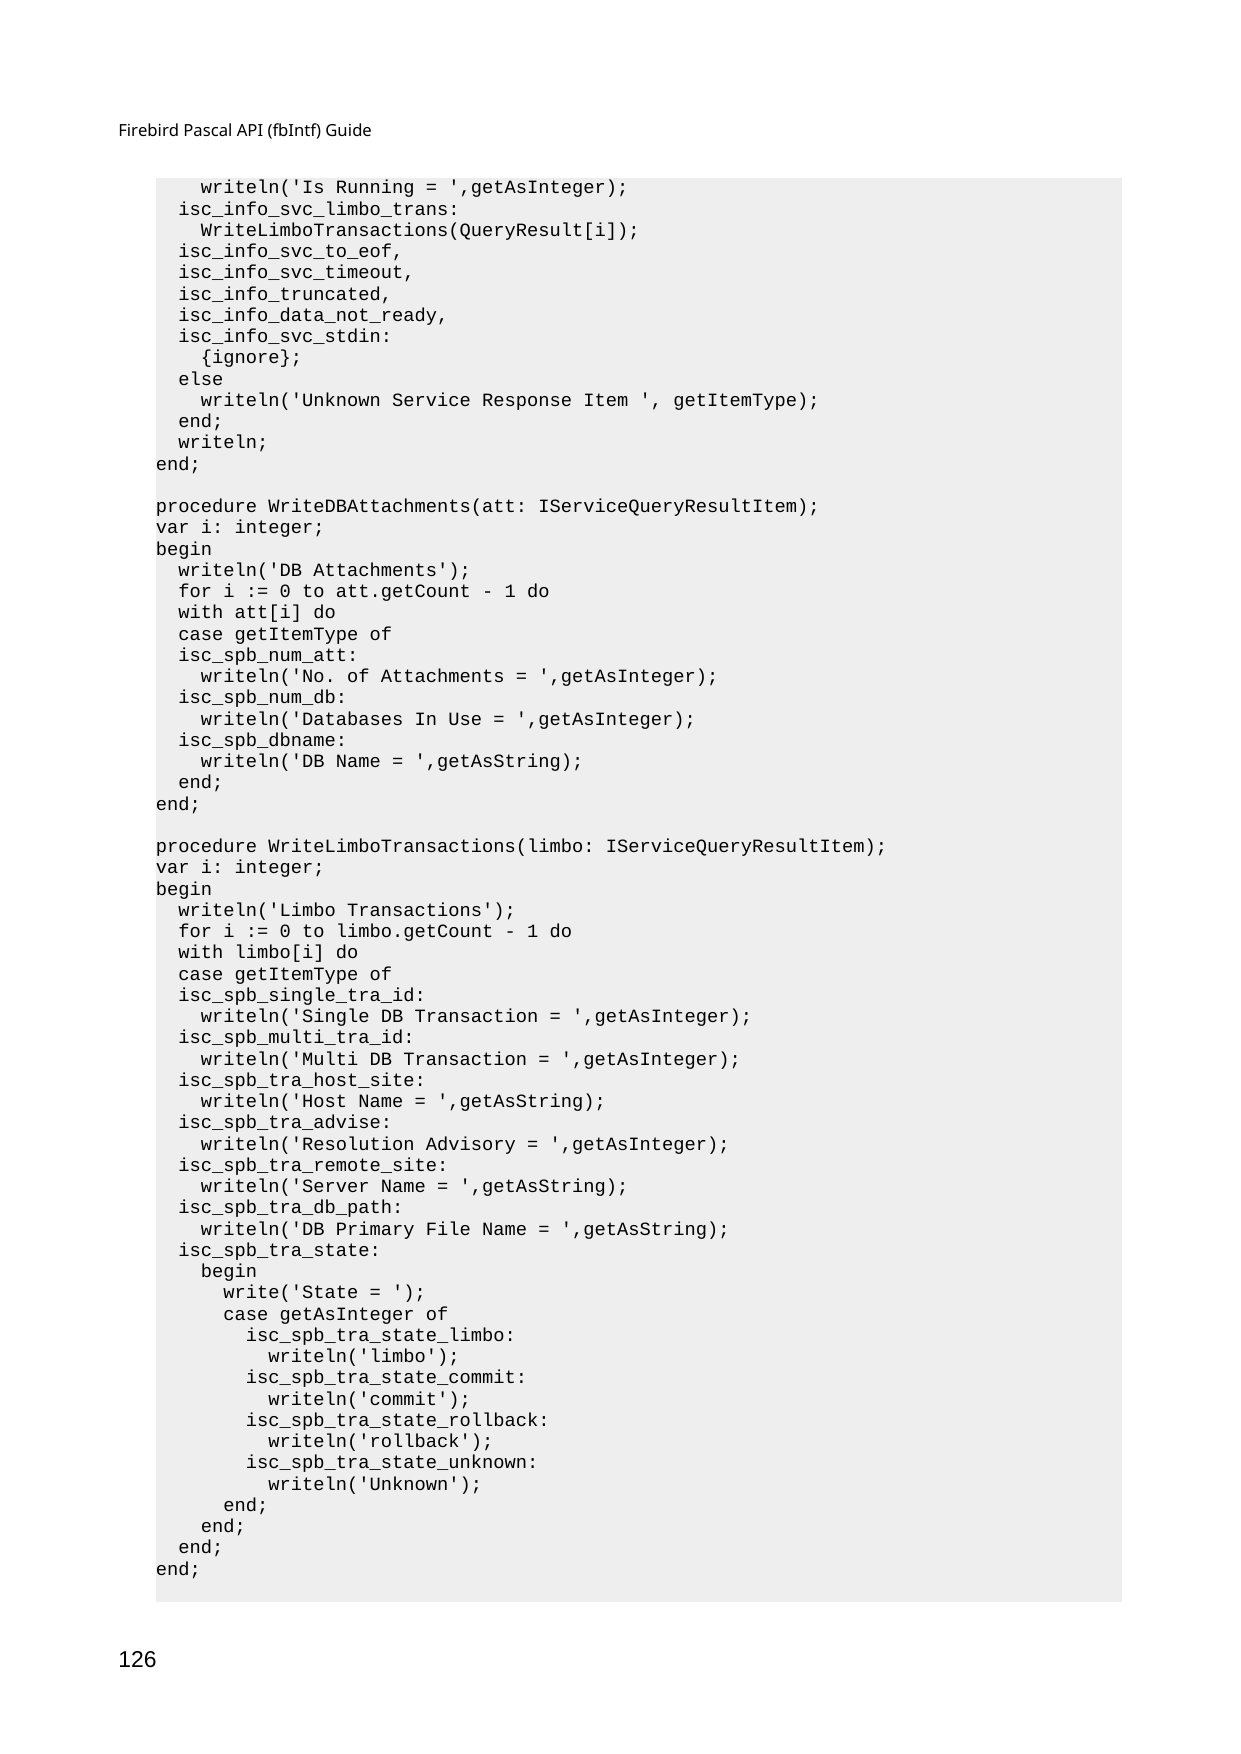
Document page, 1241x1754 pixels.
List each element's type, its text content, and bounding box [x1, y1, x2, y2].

text writeln('Single DB Transaction = ',getAsInteger); [156, 1007, 1122, 1028]
text isc_spb_tra_db_path: [156, 1198, 1122, 1219]
text writeln('Unknown Service Response Item ', getItemType); [156, 391, 1122, 412]
text var i: integer; [156, 858, 1122, 879]
text writeln('rollback'); [156, 1432, 1122, 1453]
text isc_info_svc_timeout, [156, 263, 1122, 284]
text end; [156, 1517, 1122, 1538]
text case getItemType of [156, 624, 1122, 646]
text isc_info_data_not_ready, [156, 306, 1122, 327]
text isc_spb_single_tra_id: [156, 986, 1122, 1007]
text procedure WriteLimboTransactions(limbo: IServiceQueryResultItem); [156, 837, 1122, 858]
text isc_spb_tra_remote_site: [156, 1156, 1122, 1177]
text writeln('DB Attachments'); [156, 561, 1122, 582]
text end; [156, 773, 1122, 794]
text end; [156, 794, 1122, 816]
text writeln('Resolution Advisory = ',getAsInteger); [156, 1134, 1122, 1156]
text case getAsInteger of [156, 1304, 1122, 1326]
text writeln('No. of Attachments = ',getAsInteger); [156, 667, 1122, 688]
text with att[i] do [156, 603, 1122, 624]
text isc_spb_tra_state_rollback: [156, 1411, 1122, 1432]
text writeln('Databases In Use = ',getAsInteger); [156, 709, 1122, 731]
text case getItemType of [156, 964, 1122, 986]
text for i := 0 to limbo.getCount - 1 do [156, 922, 1122, 943]
text isc_info_svc_stdin: [156, 327, 1122, 348]
text else [156, 369, 1122, 391]
text isc_spb_tra_state: [156, 1241, 1122, 1262]
text isc_info_svc_to_eof, [156, 242, 1122, 263]
text writeln('Limbo Transactions'); [156, 901, 1122, 922]
text isc_spb_dbname: [156, 731, 1122, 752]
text writeln; [156, 433, 1122, 454]
text writeln('commit'); [156, 1389, 1122, 1411]
text end; [156, 454, 1122, 476]
text write('State = '); [156, 1283, 1122, 1304]
text writeln('Is Running = ',getAsInteger); [156, 178, 1122, 199]
text writeln('Multi DB Transaction = ',getAsInteger); [156, 1049, 1122, 1071]
text isc_spb_tra_host_site: [156, 1071, 1122, 1092]
text writeln('Host Name = ',getAsString); [156, 1092, 1122, 1113]
text begin [156, 1262, 1122, 1283]
text begin [156, 879, 1122, 901]
text {ignore}; [156, 348, 1122, 369]
text writeln('DB Name = ',getAsString); [156, 752, 1122, 773]
text procedure WriteDBAttachments(att: IServiceQueryResultItem); [156, 497, 1122, 518]
text begin [156, 539, 1122, 561]
text writeln('Unknown'); [156, 1474, 1122, 1496]
text isc_spb_tra_advise: [156, 1113, 1122, 1134]
text var i: integer; [156, 518, 1122, 539]
text writeln('limbo'); [156, 1347, 1122, 1368]
text end; [156, 1496, 1122, 1517]
text isc_info_svc_limbo_trans: [156, 199, 1122, 221]
text isc_spb_tra_state_limbo: [156, 1326, 1122, 1347]
text writeln('Server Name = ',getAsString); [156, 1177, 1122, 1198]
text isc_spb_num_att: [156, 646, 1122, 667]
text end; [156, 1559, 1122, 1581]
text writeln('DB Primary File Name = ',getAsString); [156, 1219, 1122, 1241]
text for i := 0 to att.getCount - 1 do [156, 582, 1122, 603]
text WriteLimboTransactions(QueryResult[i]); [156, 221, 1122, 242]
text isc_info_truncated, [156, 284, 1122, 306]
text isc_spb_num_db: [156, 688, 1122, 709]
text end; [156, 1538, 1122, 1559]
text end; [156, 412, 1122, 433]
text isc_spb_tra_state_unknown: [156, 1453, 1122, 1474]
text with limbo[i] do [156, 943, 1122, 964]
text isc_spb_multi_tra_id: [156, 1028, 1122, 1049]
text isc_spb_tra_state_commit: [156, 1368, 1122, 1389]
